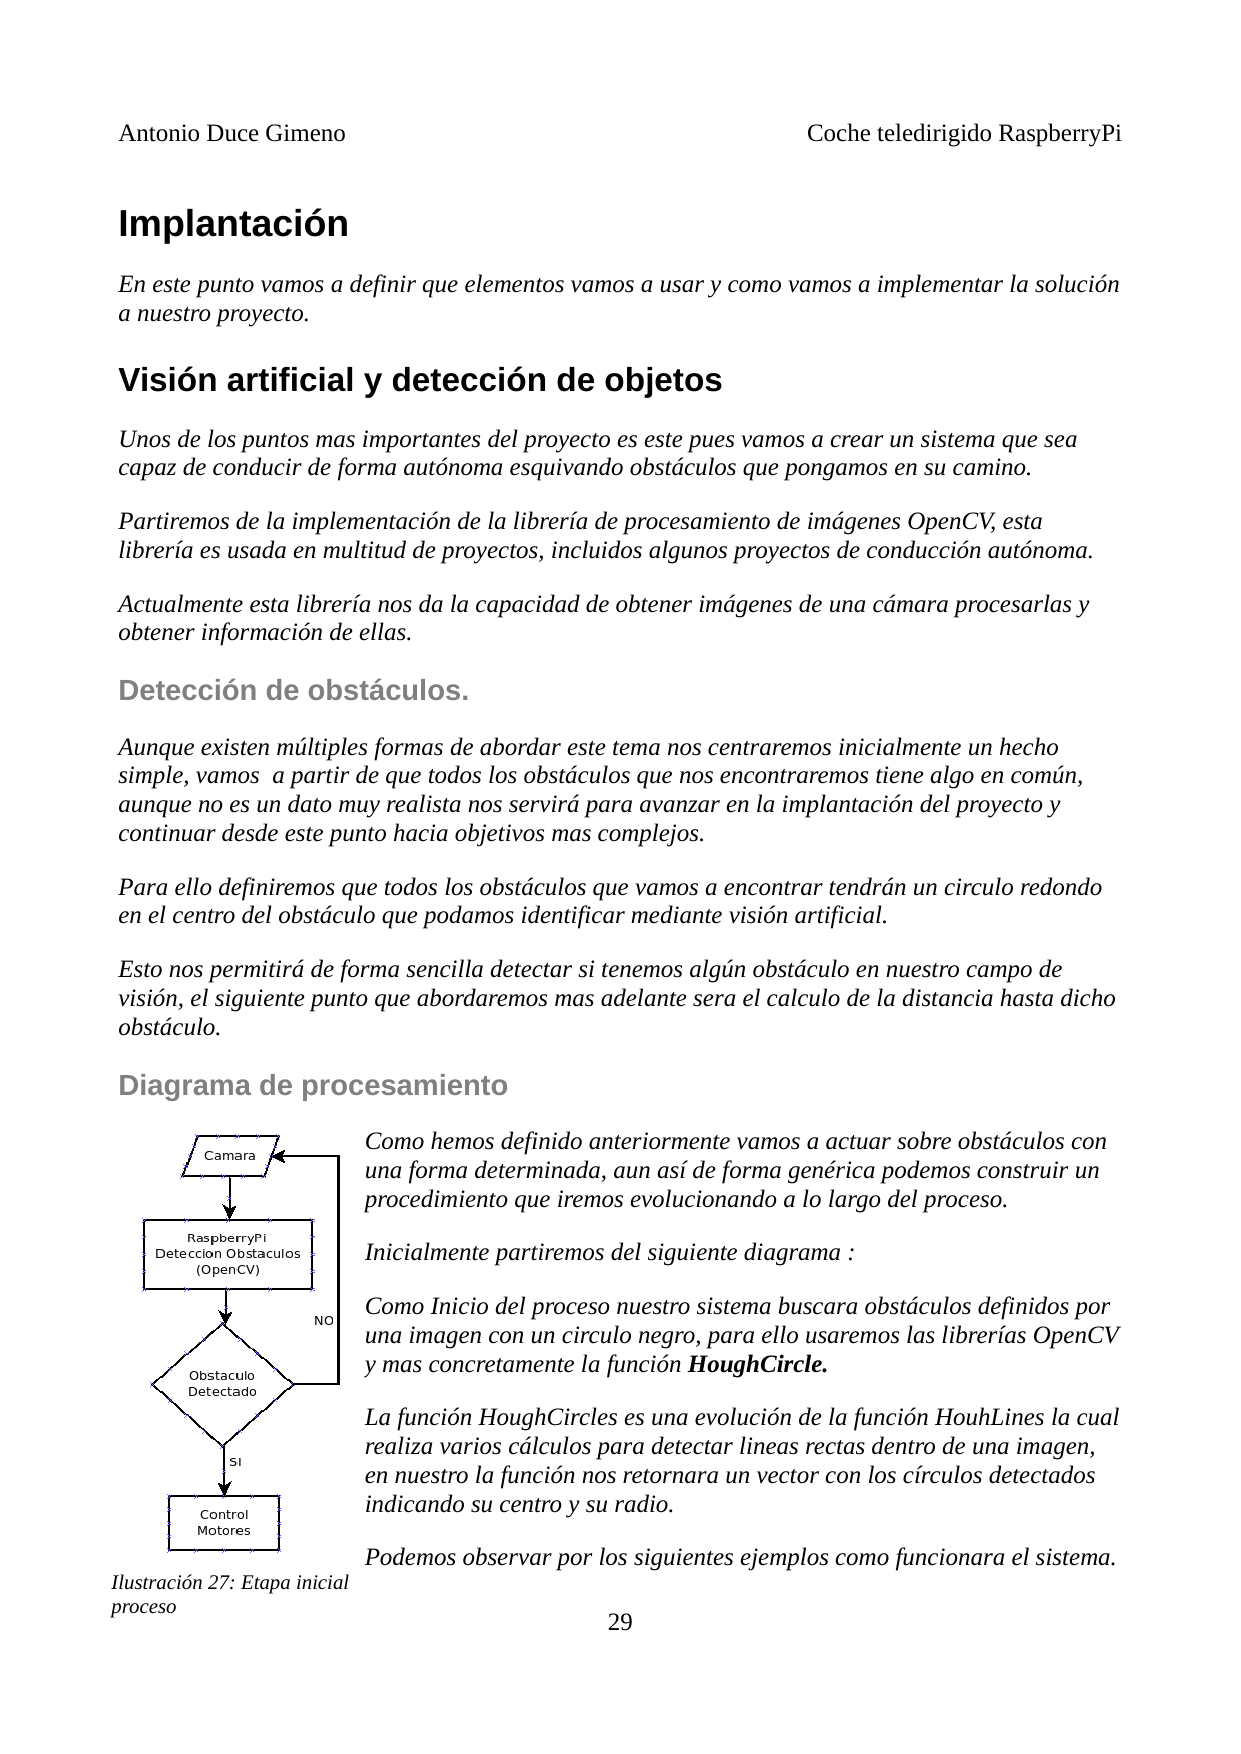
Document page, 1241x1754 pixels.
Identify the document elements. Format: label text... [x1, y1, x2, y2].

text Inicialmente partiremos del siguiente diagrama : [365, 1237, 1122, 1266]
text Para ello definiremos que todos los obstáculos que vamos a encontrar tendrán un circulo redondo en el centro del obstáculo que podamos identificar mediante visión artificial. [118, 872, 1122, 929]
picture [111, 1127, 365, 1570]
text Ilustración 27: Etapa inicial proceso [111, 1570, 364, 1618]
text La función HoughCircles es una evolución de la función HouhLines la cual realiza varios cálculos para detectar lineas rectas dentro de una imagen, en nuestro la función nos retornara un vector con los círculos detectados indicando su centro y su radio. [365, 1402, 1122, 1517]
subtitle Detección de obstáculos. [118, 673, 1122, 707]
subtitle Diagrama de procesamiento [118, 1068, 1122, 1101]
text Como Inicio del proceso nuestro sistema buscara obstáculos definidos por una imagen con un circulo negro, para ello usaremos las librerías OpenCV y mas concretamente la función HoughCircle. [365, 1291, 1122, 1377]
text Partiremos de la implementación de la librería de procesamiento de imágenes OpenCV, esta librería es usada en multitud de proyectos, incluidos algunos proyectos de conducción autónoma. [118, 506, 1122, 564]
text Esto nos permitirá de forma sencilla detectar si tenemos algún obstáculo en nuestro campo de visión, el siguiente punto que abordaremos mas adelante sera el calculo de la distancia hasta dicho obstáculo. [118, 954, 1122, 1041]
text Podemos observar por los siguientes ejemplos como funcionara el sistema. [364, 1542, 1122, 1571]
text Aunque existen múltiples formas de abordar este tema nos centraremos inicialmente un hecho simple, vamos a partir de que todos los obstáculos que nos encontraremos tiene algo en común, aunque no es un dato muy realista nos servirá para avanzar en la implantación del proyecto y continuar desde este punto hacia objetivos mas complejos. [118, 732, 1122, 847]
text Como hemos definido anteriormente vamos a actuar sobre obstáculos con una forma determinada, aun así de forma genérica podemos construir un procedimiento que iremos evolucionando a lo largo del proceso. [111, 1115, 1122, 1212]
subtitle Visión artificial y detección de objetos [118, 360, 1122, 399]
text En este punto vamos a definir que elementos vamos a usar y como vamos a implementar la solución a nuestro proyecto. [118, 269, 1122, 327]
text Actualmente esta librería nos da la capacidad de obtener imágenes de una cámara procesarlas y obtener información de ellas. [118, 589, 1122, 646]
subtitle Implantación [118, 201, 1122, 244]
text Unos de los puntos mas importantes del proyecto es este pues vamos a crear un sistema que sea capaz de conducir de forma autónoma esquivando obstáculos que pongamos en su camino. [118, 424, 1122, 481]
